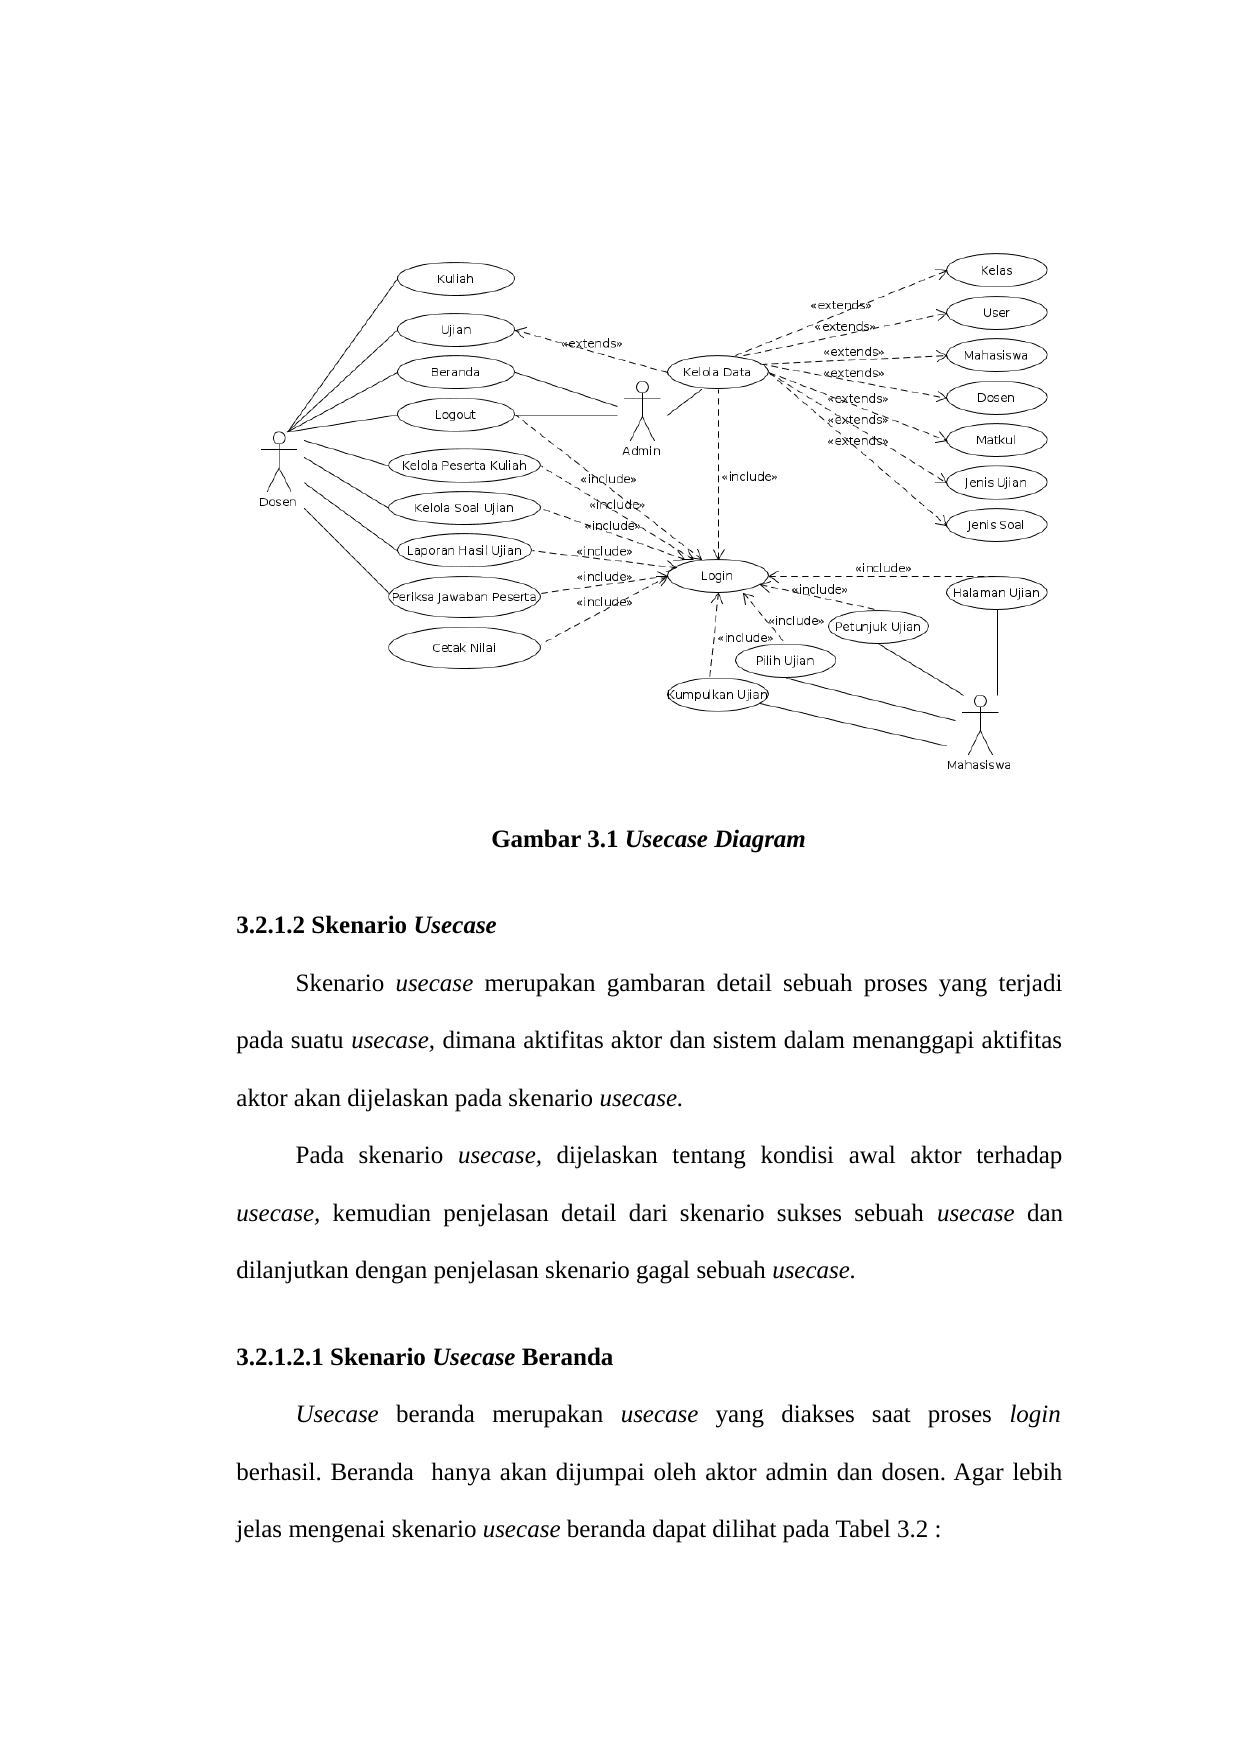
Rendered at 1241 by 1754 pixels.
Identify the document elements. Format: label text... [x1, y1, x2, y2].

text Pada skenario usecase, dijelaskan tentang kondisi awal aktor terhadap usecase, kemudian penjelasan detail dari skenario sukses sebuah usecase dan dilanjutkan dengan penjelasan skenario gagal sebuah usecase. [236, 1140, 1063, 1284]
text Usecase beranda merupakan usecase yang diakses saat proses login berhasil. Beranda hanya akan dijumpai oleh aktor admin dan dosen. Agar lebih jelas mengenai skenario usecase beranda dapat dilihat pada Tabel 3.2 : [236, 1399, 1063, 1543]
picture [236, 236, 1063, 796]
text Gambar 3.1 Usecase Diagram [236, 796, 1063, 853]
subtitle 3.2.1.2 Skenario Usecase [236, 910, 1063, 939]
subtitle 3.2.1.2.1 Skenario Usecase Beranda [236, 1342, 1063, 1370]
text Skenario usecase merupakan gambaran detail sebuah proses yang terjadi pada suatu usecase, dimana aktifitas aktor dan sistem dalam menanggapi aktifitas aktor akan dijelaskan pada skenario usecase. [236, 968, 1063, 1112]
